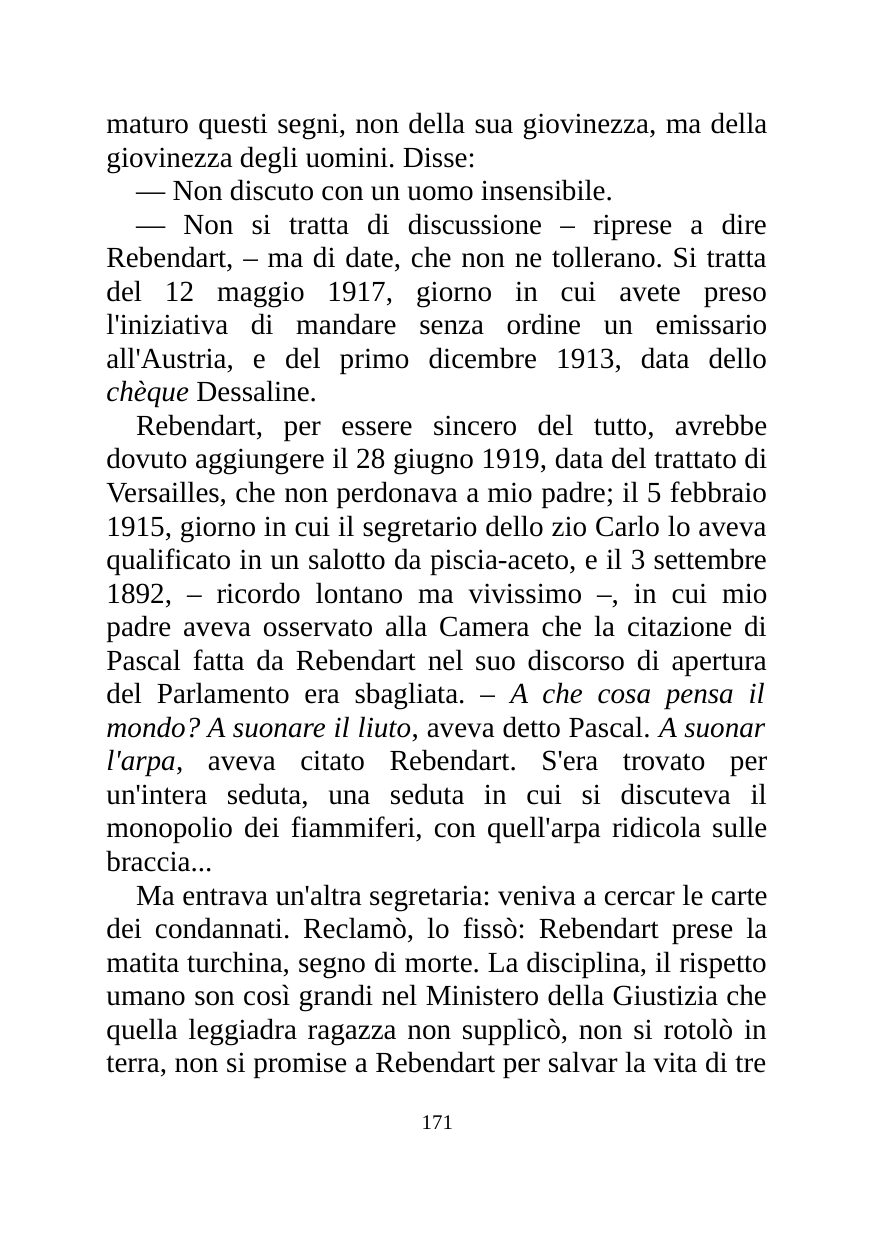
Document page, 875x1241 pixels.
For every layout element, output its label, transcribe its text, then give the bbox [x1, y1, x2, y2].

text maturo questi segni, non della sua giovinezza, ma della giovinezza degli uomini. Disse: [106, 106, 768, 173]
text — Non si tratta di discussione – riprese a dire Rebendart, – ma di date, che non ne tollerano. Si tratta del 12 maggio 1917, giorno in cui avete preso l'iniziativa di mandare senza ordine un emissario all'Austria, e del primo dicembre 1913, data dello chèque Dessaline. [106, 207, 768, 408]
text Rebendart, per essere sincero del tutto, avrebbe dovuto aggiungere il 28 giugno 1919, data del trattato di Versailles, che non perdonava a mio padre; il 5 febbraio 1915, giorno in cui il segretario dello zio Carlo lo aveva qualificato in un salotto da piscia-aceto, e il 3 settembre 1892, – ricordo lontano ma vivissimo –, in cui mio padre aveva osservato alla Camera che la citazione di Pascal fatta da Rebendart nel suo discorso di apertura del Parlamento era sbagliata. – A che cosa pensa il mondo? A suonare il liuto, aveva detto Pascal. A suonar l'arpa, aveva citato Rebendart. S'era trovato per un'intera seduta, una seduta in cui si discuteva il monopolio dei fiammiferi, con quell'arpa ridicola sulle braccia... [106, 408, 768, 878]
text Ma entrava un'altra segretaria: veniva a cercar le carte dei condannati. Reclamò, lo fissò: Rebendart prese la matita turchina, segno di morte. La disciplina, il rispetto umano son così grandi nel Ministero della Giustizia che quella leggiadra ragazza non supplicò, non si rotolò in terra, non si promise a Rebendart per salvar la vita di tre [106, 878, 768, 1079]
text — Non discuto con un uomo insensibile. [106, 173, 768, 207]
